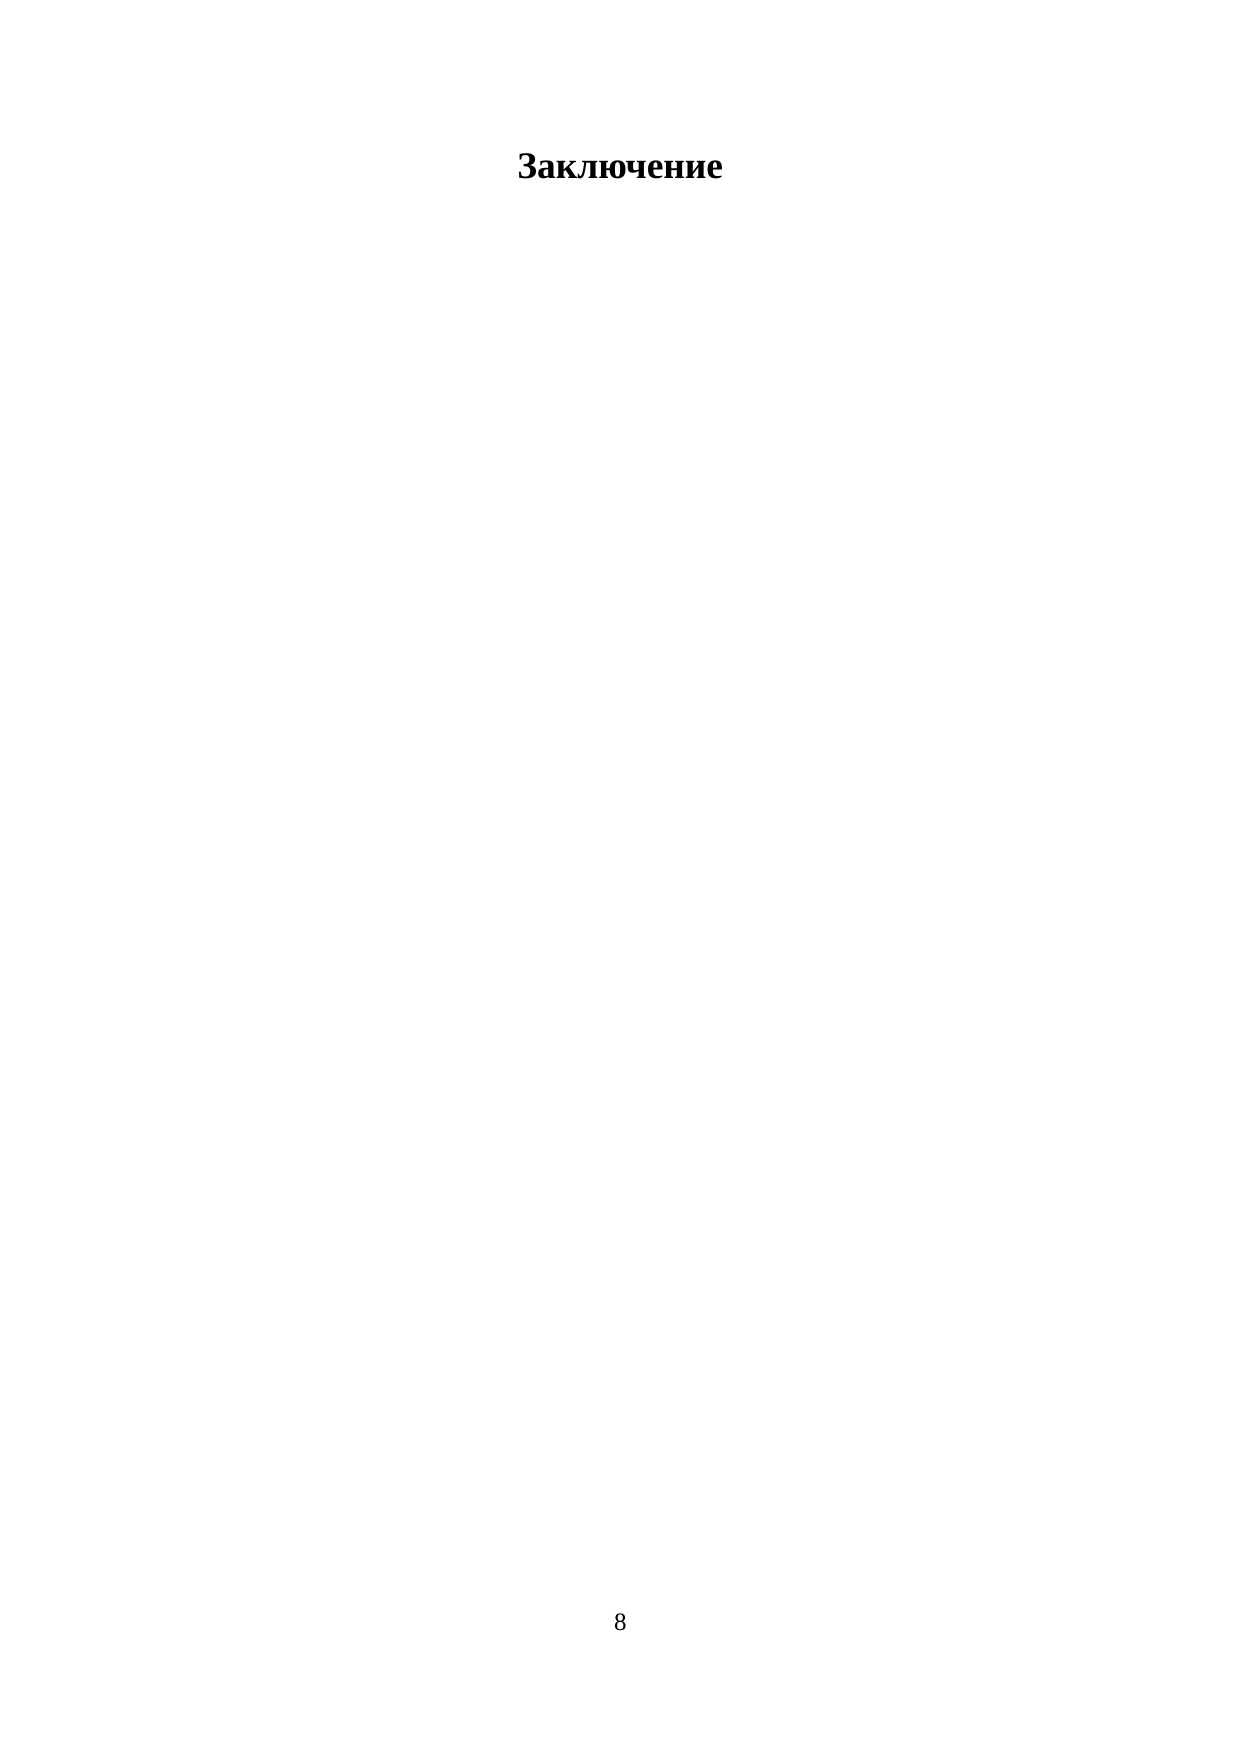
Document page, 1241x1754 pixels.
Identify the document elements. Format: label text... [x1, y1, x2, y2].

subtitle Заключение [118, 143, 1122, 186]
